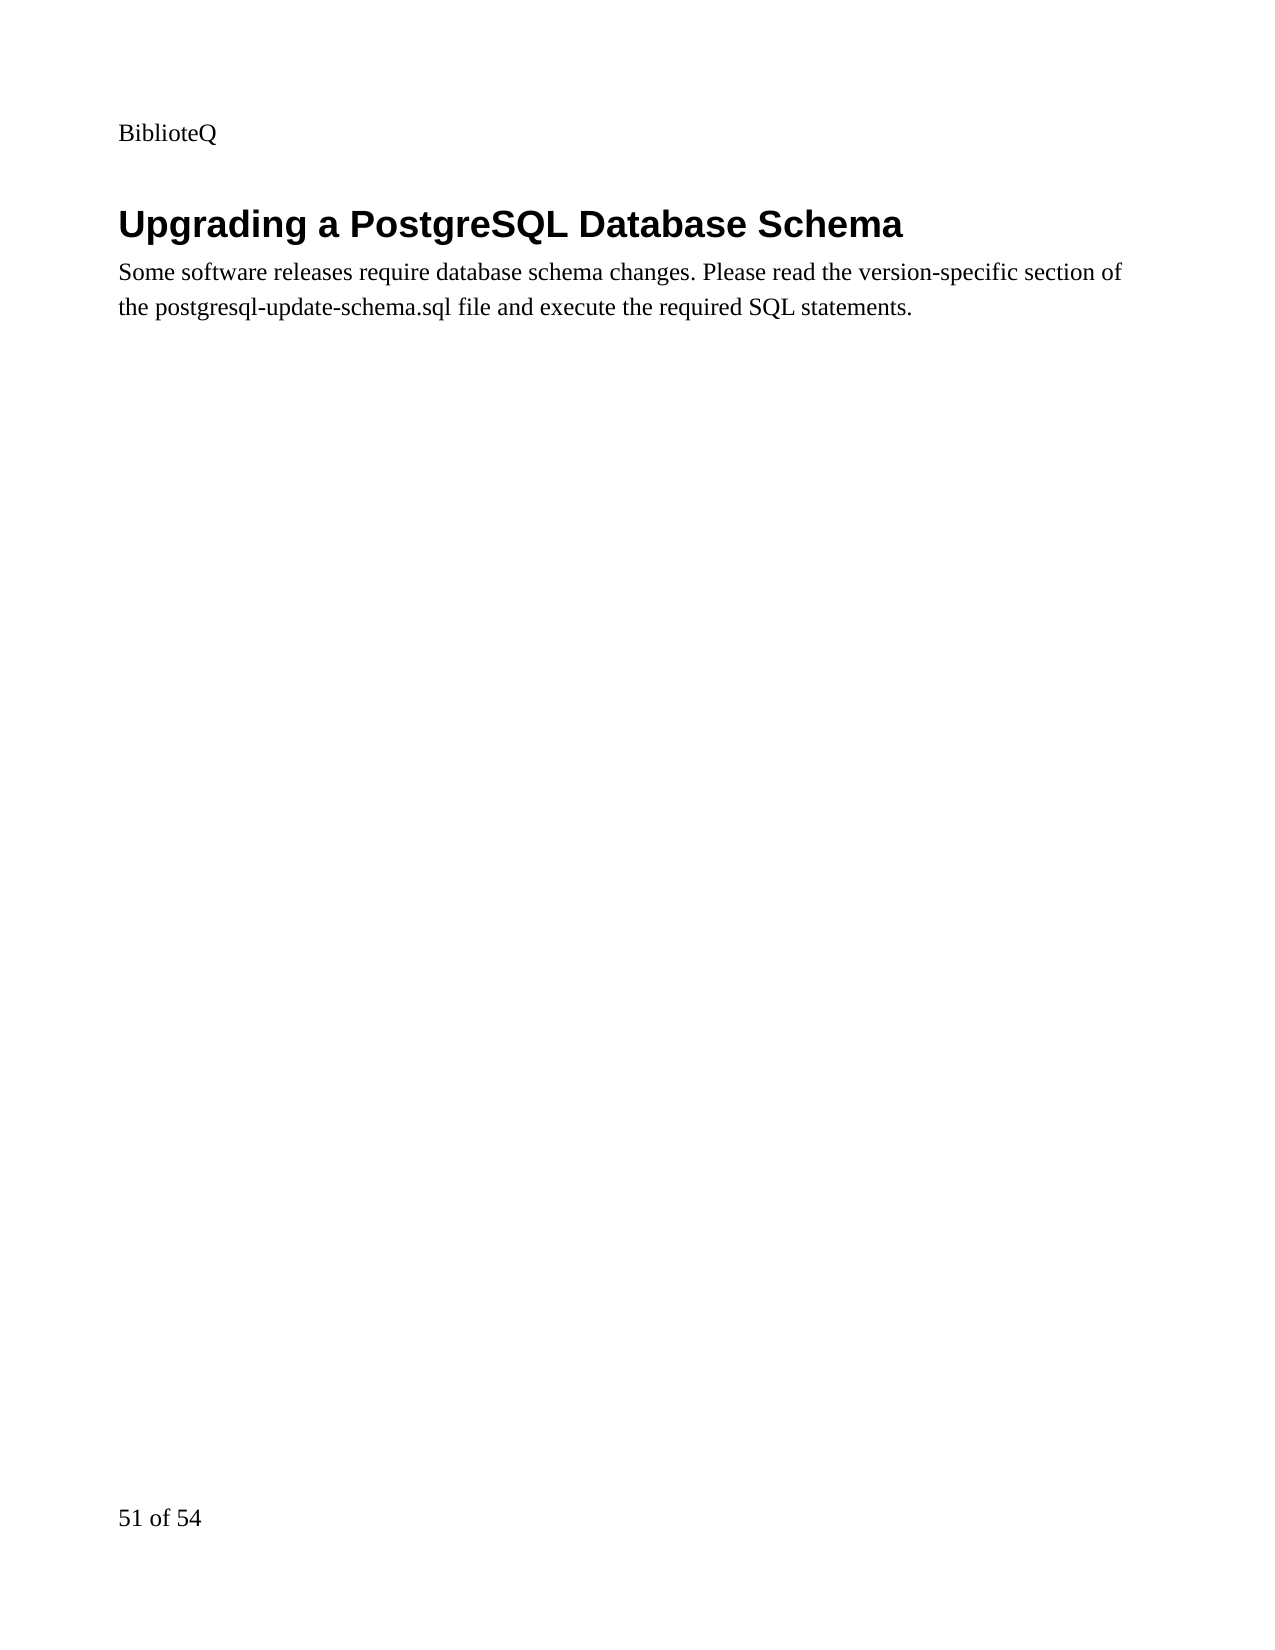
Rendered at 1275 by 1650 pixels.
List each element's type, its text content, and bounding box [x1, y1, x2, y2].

text Some software releases require database schema changes. Please read the version-specific section of the postgresql-update-schema.sql file and execute the required SQL statements. [118, 257, 1157, 321]
subtitle Upgrading a PostgreSQL Database Schema [118, 201, 1157, 245]
